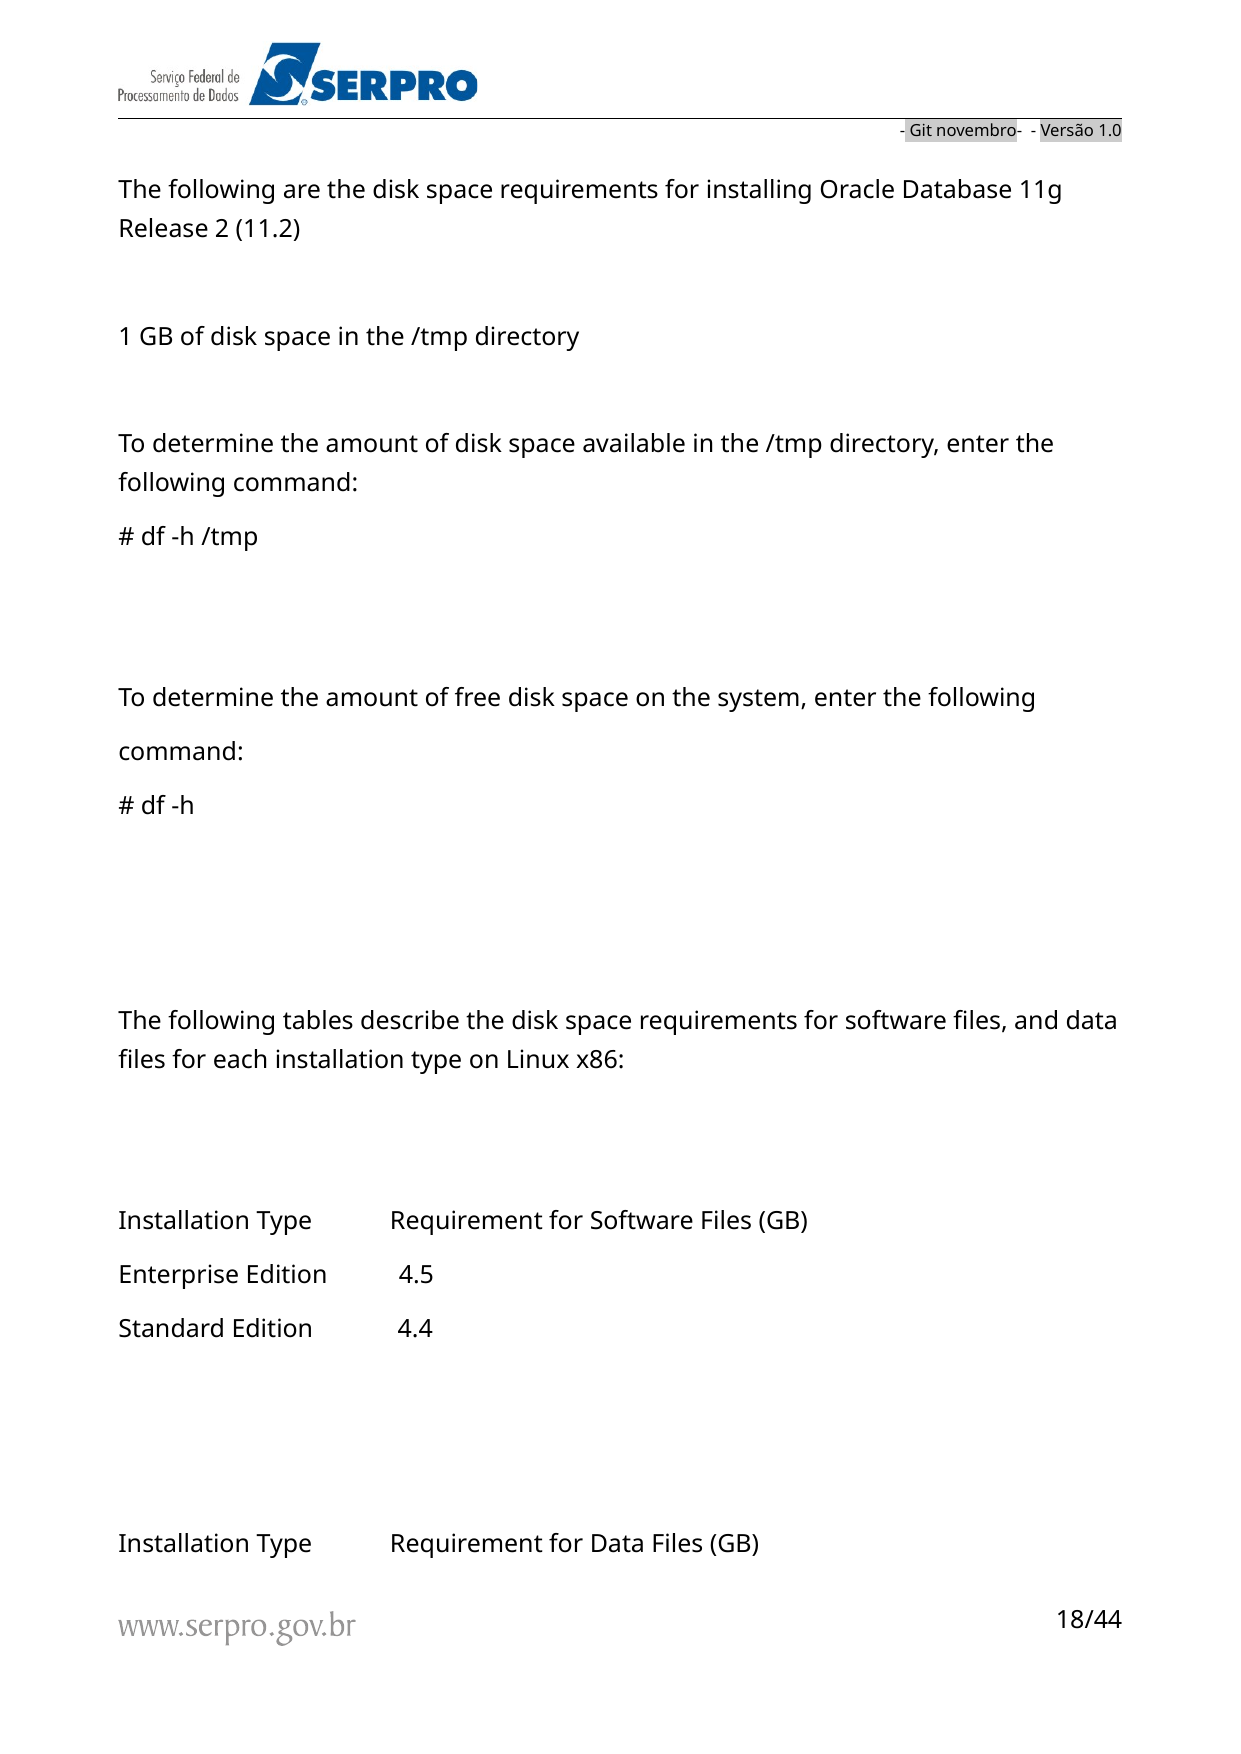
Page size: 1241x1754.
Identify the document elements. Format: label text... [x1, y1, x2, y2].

text Installation Type Requirement for Data Files (GB) [118, 1525, 1122, 1559]
text To determine the amount of disk space available in the /tmp directory, enter the following command: [118, 426, 1122, 499]
text To determine the amount of free disk space on the system, enter the following [118, 680, 1122, 714]
text Enterprise Edition 4.5 [118, 1257, 1122, 1291]
text command: [118, 734, 1122, 768]
text # df -h /tmp [118, 519, 1122, 553]
text The following tables describe the disk space requirements for software files, and data files for each installation type on Linux x86: [118, 1002, 1122, 1076]
text # df -h [118, 787, 1122, 822]
text Standard Edition 4.4 [118, 1310, 1122, 1344]
picture [118, 41, 478, 106]
text The following are the disk space requirements for installing Oracle Database 11g Release 2 (11.2) [118, 172, 1122, 245]
text Installation Type Requirement for Software Files (GB) [118, 1203, 1122, 1237]
text 1 GB of disk space in the /tmp directory [118, 318, 1122, 352]
